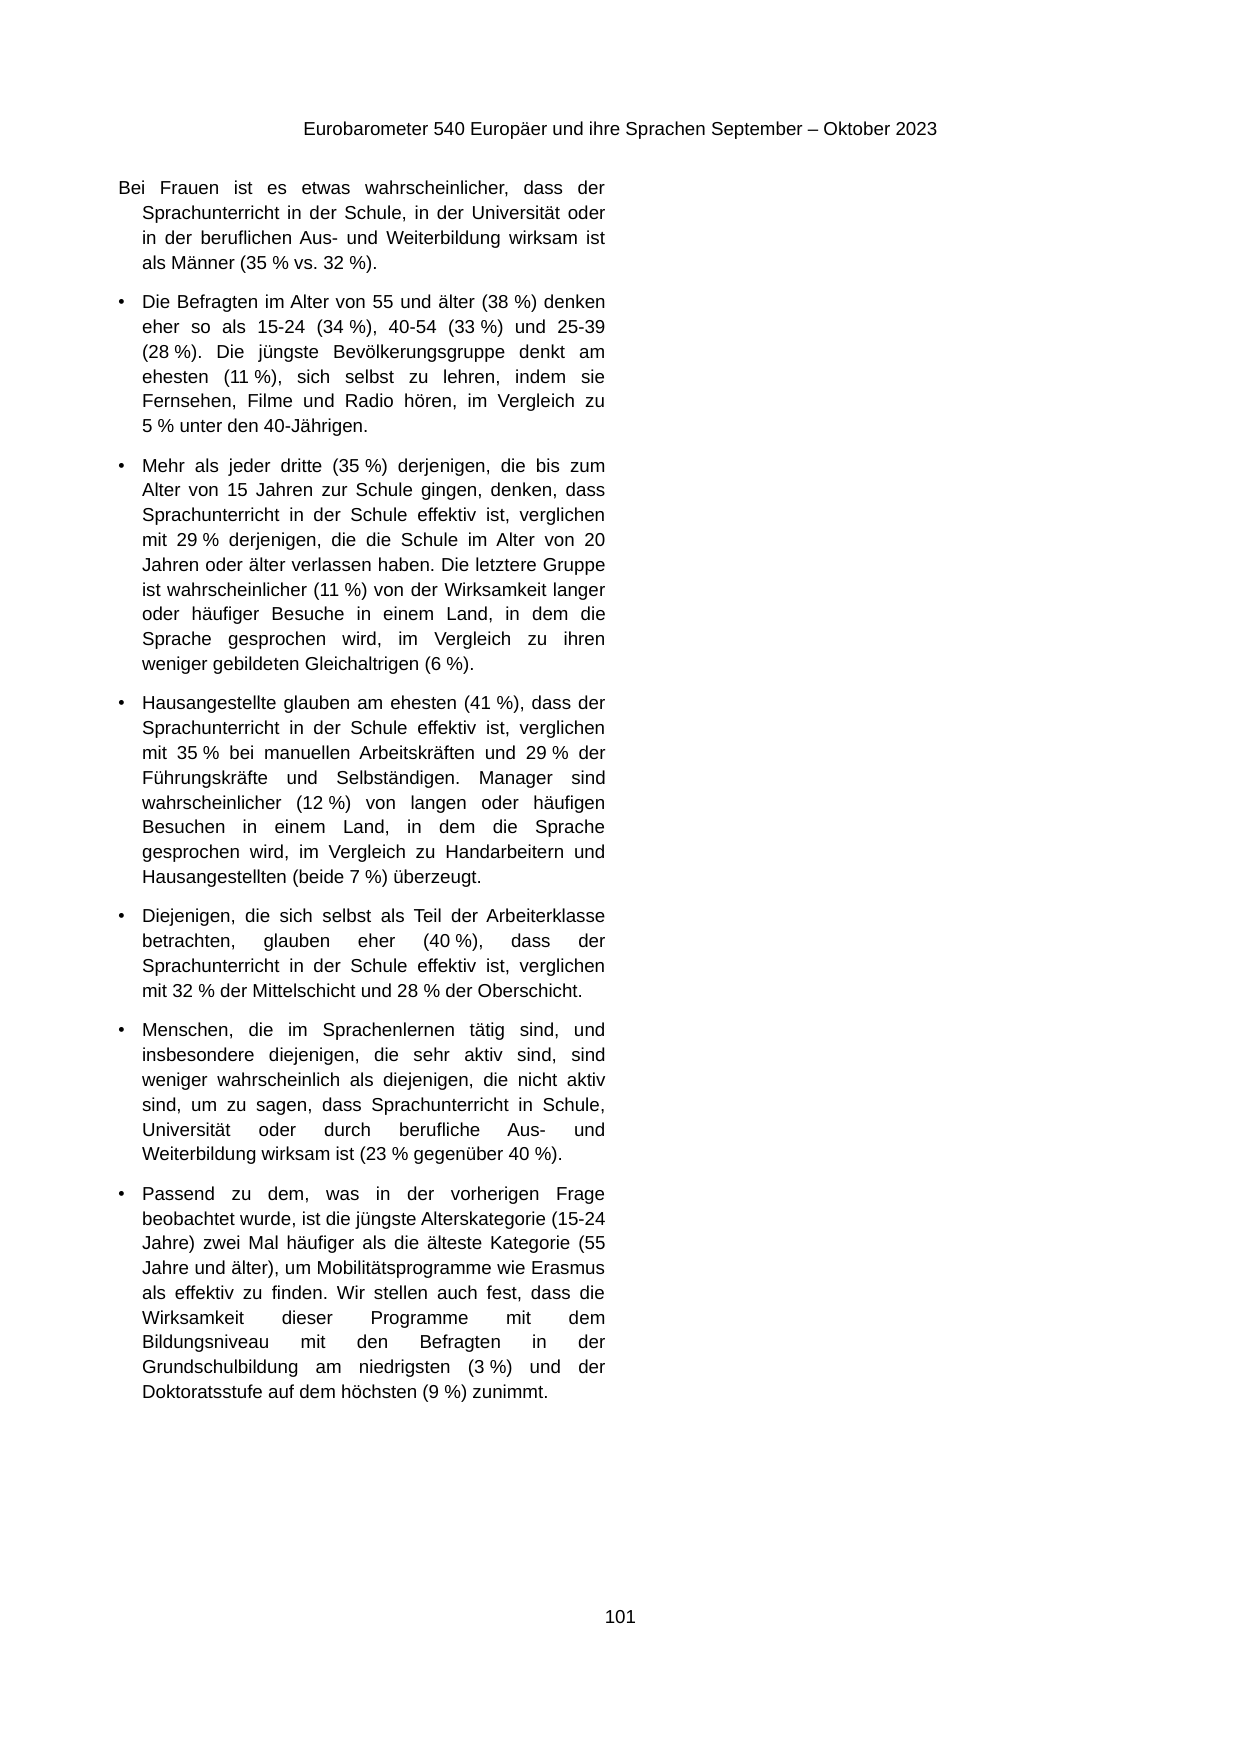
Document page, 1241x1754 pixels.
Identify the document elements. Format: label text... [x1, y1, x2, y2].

list Menschen, die im Sprachenlernen tätig sind, und insbesondere diejenigen, die sehr aktiv sind, sind weniger wahrscheinlich als diejenigen, die nicht aktiv sind, um zu sagen, dass Sprachunterricht in Schule, Universität oder durch berufliche Aus- und Weiterbildung wirksam ist (23 % gegenüber 40 %). [118, 1019, 605, 1165]
list Hausangestellte glauben am ehesten (41 %), dass der Sprachunterricht in der Schule effektiv ist, verglichen mit 35 % bei manuellen Arbeitskräften und 29 % der Führungskräfte und Selbständigen. Manager sind wahrscheinlicher (12 %) von langen oder häufigen Besuchen in einem Land, in dem die Sprache gesprochen wird, im Vergleich zu Handarbeitern und Hausangestellten (beide 7 %) überzeugt. [118, 692, 605, 887]
list Die Befragten im Alter von 55 und älter (38 %) denken eher so als 15-24 (34 %), 40-54 (33 %) und 25-39 (28 %). Die jüngste Bevölkerungsgruppe denkt am ehesten (11 %), sich selbst zu lehren, indem sie Fernsehen, Filme und Radio hören, im Vergleich zu 5 % unter den 40-Jährigen. [118, 291, 605, 437]
list Passend zu dem, was in der vorherigen Frage beobachtet wurde, ist die jüngste Alterskategorie (15-24 Jahre) zwei Mal häufiger als die älteste Kategorie (55 Jahre und älter), um Mobilitätsprogramme wie Erasmus als effektiv zu finden. Wir stellen auch fest, dass die Wirksamkeit dieser Programme mit dem Bildungsniveau mit den Befragten in der Grundschulbildung am niedrigsten (3 %) und der Doktoratsstufe auf dem höchsten (9 %) zunimmt. [118, 1182, 605, 1402]
list Diejenigen, die sich selbst als Teil der Arbeiterklasse betrachten, glauben eher (40 %), dass der Sprachunterricht in der Schule effektiv ist, verglichen mit 32 % der Mittelschicht und 28 % der Oberschicht. [118, 905, 605, 1001]
list Bei Frauen ist es etwas wahrscheinlicher, dass der Sprachunterricht in der Schule, in der Universität oder in der beruflichen Aus- und Weiterbildung wirksam ist als Männer (35 % vs. 32 %). [118, 177, 605, 273]
list Mehr als jeder dritte (35 %) derjenigen, die bis zum Alter von 15 Jahren zur Schule gingen, denken, dass Sprachunterricht in der Schule effektiv ist, verglichen mit 29 % derjenigen, die die Schule im Alter von 20 Jahren oder älter verlassen haben. Die letztere Gruppe ist wahrscheinlicher (11 %) von der Wirksamkeit langer oder häufiger Besuche in einem Land, in dem die Sprache gesprochen wird, im Vergleich zu ihren weniger gebildeten Gleichaltrigen (6 %). [118, 454, 605, 674]
